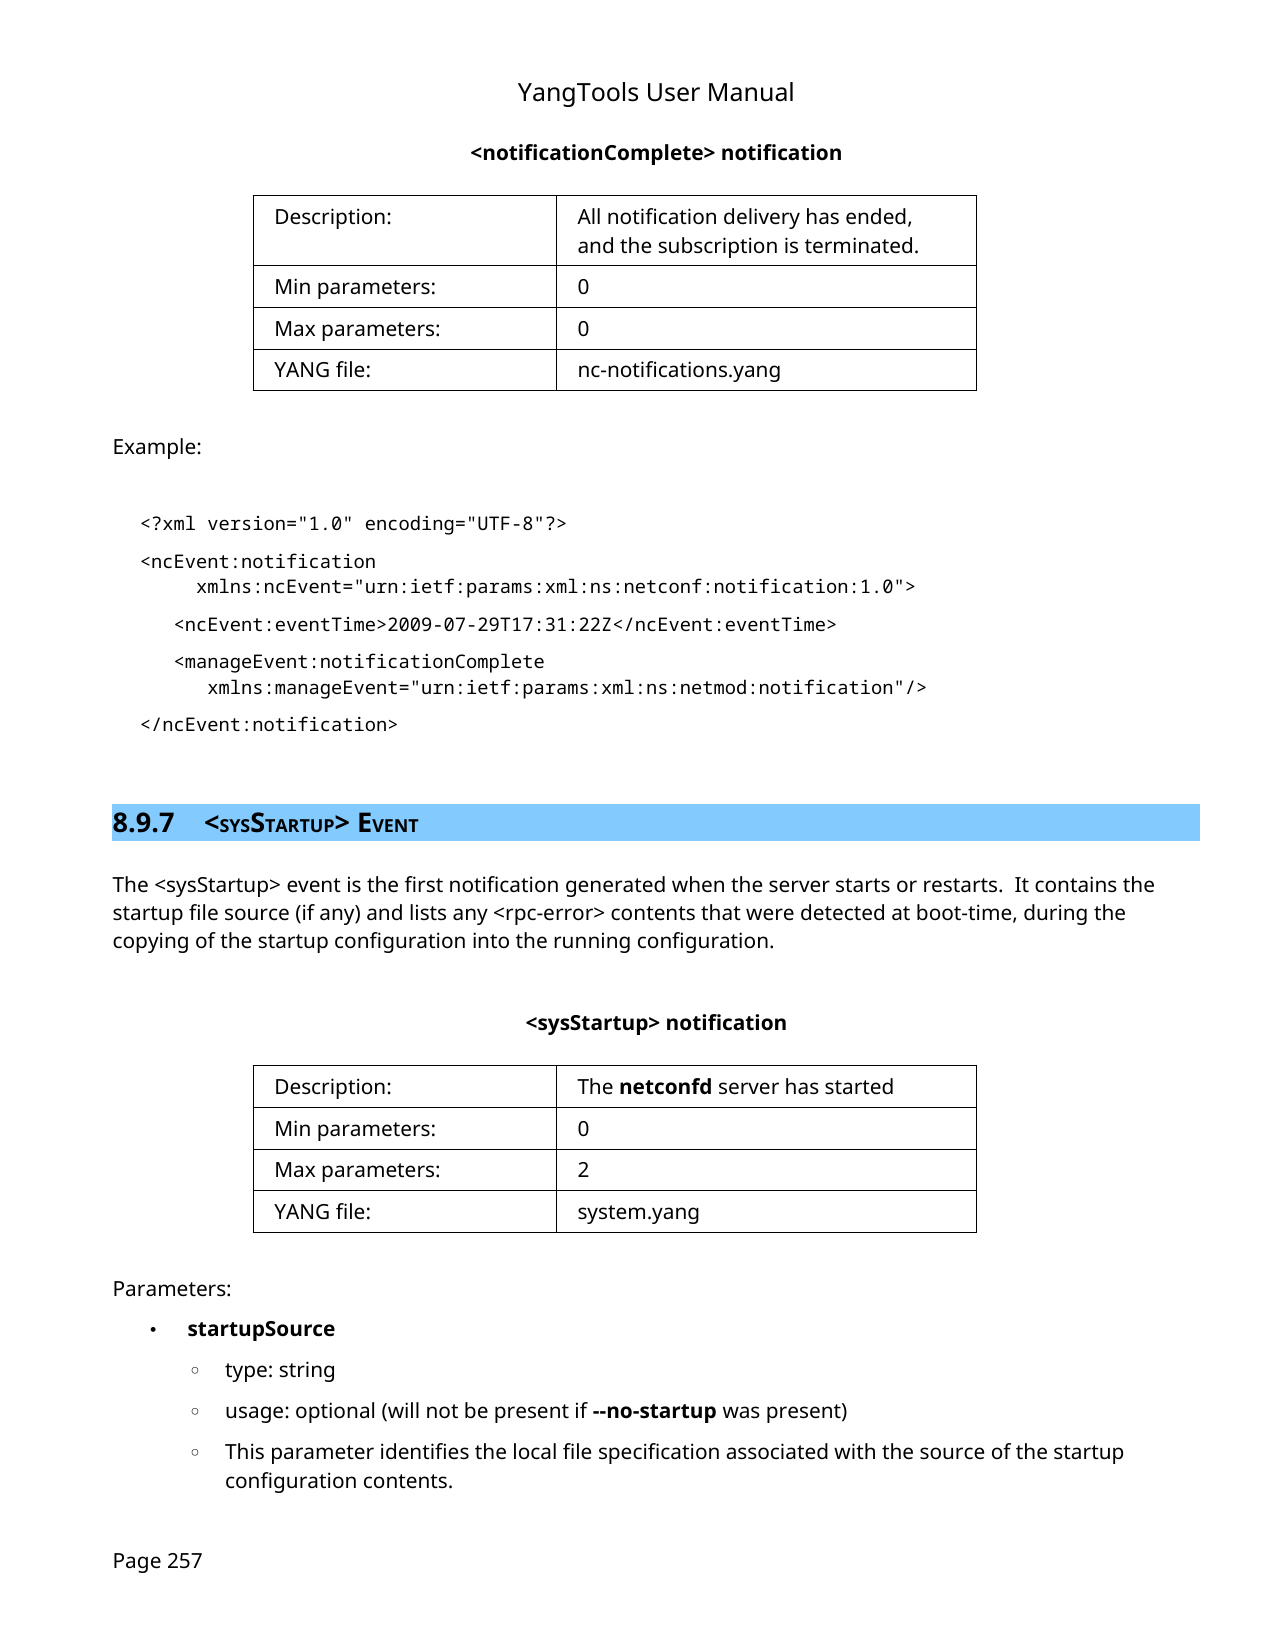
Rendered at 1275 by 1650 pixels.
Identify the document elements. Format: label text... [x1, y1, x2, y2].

table_header All notification delivery has ended, and the subscription is terminated. [557, 196, 976, 265]
table_cell Min parameters: [254, 1108, 556, 1148]
text Example: [112, 432, 1200, 461]
table_header Description: [254, 1066, 556, 1107]
text <manageEvent:notificationComplete xmlns:manageEvent="urn:ietf:params:xml:ns:netmod:notification"/> [139, 648, 1200, 699]
table_cell YANG file: [254, 350, 556, 390]
table_cell system.yang [557, 1191, 976, 1232]
subtitle <notificationComplete> notification [127, 138, 1185, 167]
table_cell 0 [557, 308, 976, 348]
table_cell Max parameters: [254, 1150, 556, 1190]
text <ncEvent:notification xmlns:ncEvent="urn:ietf:params:xml:ns:netconf:notification:1.0"> [139, 548, 1200, 599]
text Parameters: [112, 1274, 1200, 1302]
table_cell 0 [557, 266, 976, 307]
text </ncEvent:notification> [139, 712, 1200, 737]
table_cell Min parameters: [254, 266, 556, 307]
list startupSource [150, 1314, 1200, 1343]
table_cell 2 [557, 1150, 976, 1190]
text <ncEvent:eventTime>2009-07-29T17:31:22Z</ncEvent:eventTime> [139, 611, 1200, 637]
text <?xml version="1.0" encoding="UTF-8"?> [139, 511, 1200, 536]
list usage: optional (will not be present if --no-startup was present) [187, 1396, 1200, 1425]
table_cell YANG file: [254, 1191, 556, 1232]
text The <sysStartup> event is the first notification generated when the server starts or restarts. It contains the startup file source (if any) and lists any <rpc-error> contents that were detected at boot-time, during the copying of the startup configuration into the running configuration. [112, 870, 1200, 955]
list type: string [187, 1356, 1200, 1384]
table_header Description: [254, 196, 556, 265]
table_cell 0 [557, 1108, 976, 1148]
table_cell Max parameters: [254, 308, 556, 348]
subtitle <sysStartup> Event [112, 804, 1200, 841]
table_header The netconfd server has started [557, 1066, 976, 1107]
list This parameter identifies the local file specification associated with the source of the startup configuration contents. [187, 1437, 1200, 1494]
subtitle <sysStartup> notification [127, 1008, 1185, 1037]
table_cell nc-notifications.yang [557, 350, 976, 390]
